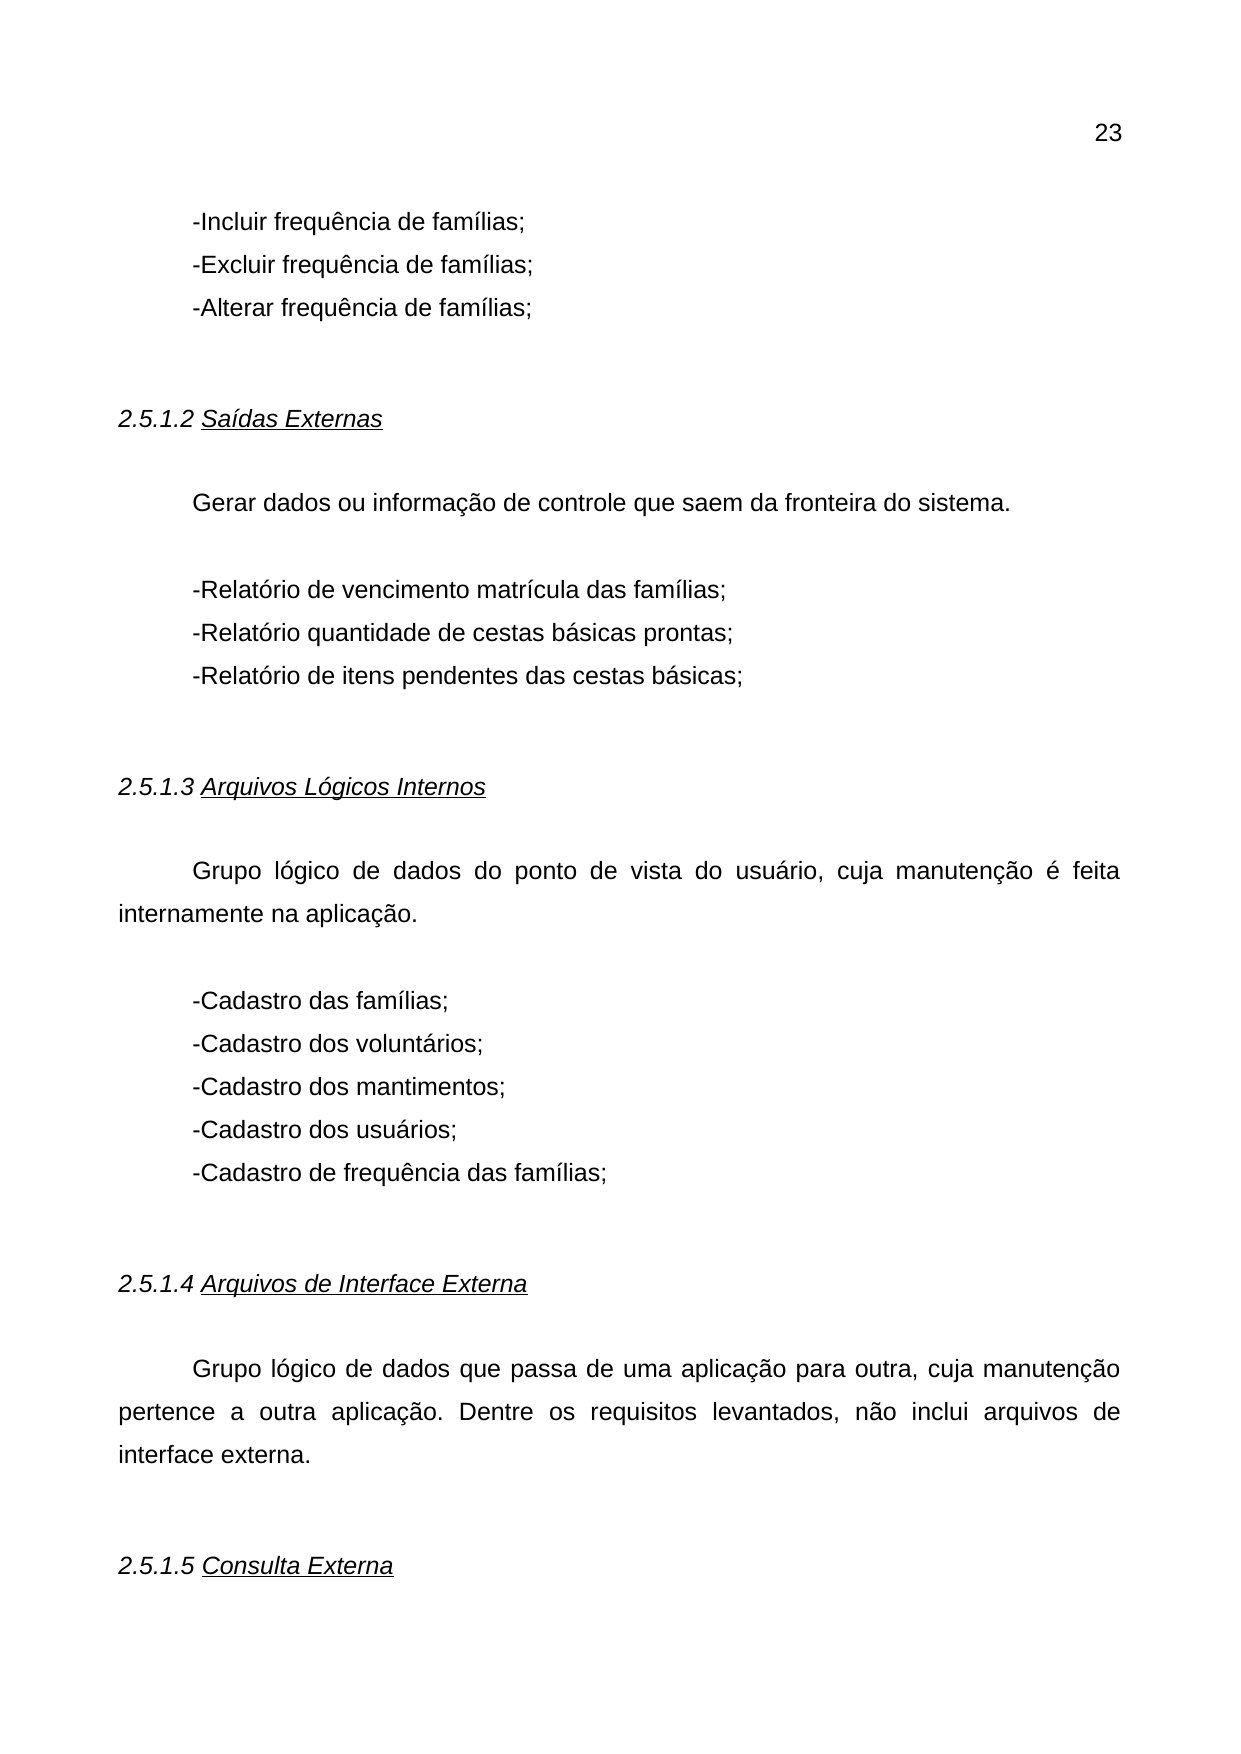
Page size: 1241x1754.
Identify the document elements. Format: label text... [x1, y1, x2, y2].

text -Incluir frequência de famílias; [118, 207, 1122, 235]
subtitle 2.5.1.4 Arquivos de Interface Externa [118, 1269, 1122, 1298]
text Gerar dados ou informação de controle que saem da fronteira do sistema. [118, 488, 1122, 517]
text -Excluir frequência de famílias; [118, 250, 1122, 278]
text -Cadastro dos voluntários; [118, 1029, 1122, 1057]
text -Relatório quantidade de cestas básicas prontas; [118, 618, 1122, 646]
text Grupo lógico de dados do ponto de vista do usuário, cuja manutenção é feita internamente na aplicação. [118, 856, 1122, 928]
subtitle 2.5.1.3 Arquivos Lógicos Internos [118, 772, 1122, 801]
text -Cadastro dos usuários; [118, 1115, 1122, 1144]
subtitle 2.5.1.2 Saídas Externas [118, 404, 1122, 433]
text -Cadastro das famílias; [118, 986, 1122, 1014]
text Grupo lógico de dados que passa de uma aplicação para outra, cuja manutenção pertence a outra aplicação. Dentre os requisitos levantados, não inclui arquivos de interface externa. [118, 1353, 1122, 1468]
text -Relatório de vencimento matrícula das famílias; [118, 574, 1122, 603]
subtitle 2.5.1.5 Consulta Externa [118, 1551, 1122, 1580]
text -Relatório de itens pendentes das cestas básicas; [118, 661, 1122, 689]
text -Alterar frequência de famílias; [118, 293, 1122, 322]
text -Cadastro de frequência das famílias; [118, 1158, 1122, 1187]
text -Cadastro dos mantimentos; [118, 1072, 1122, 1101]
